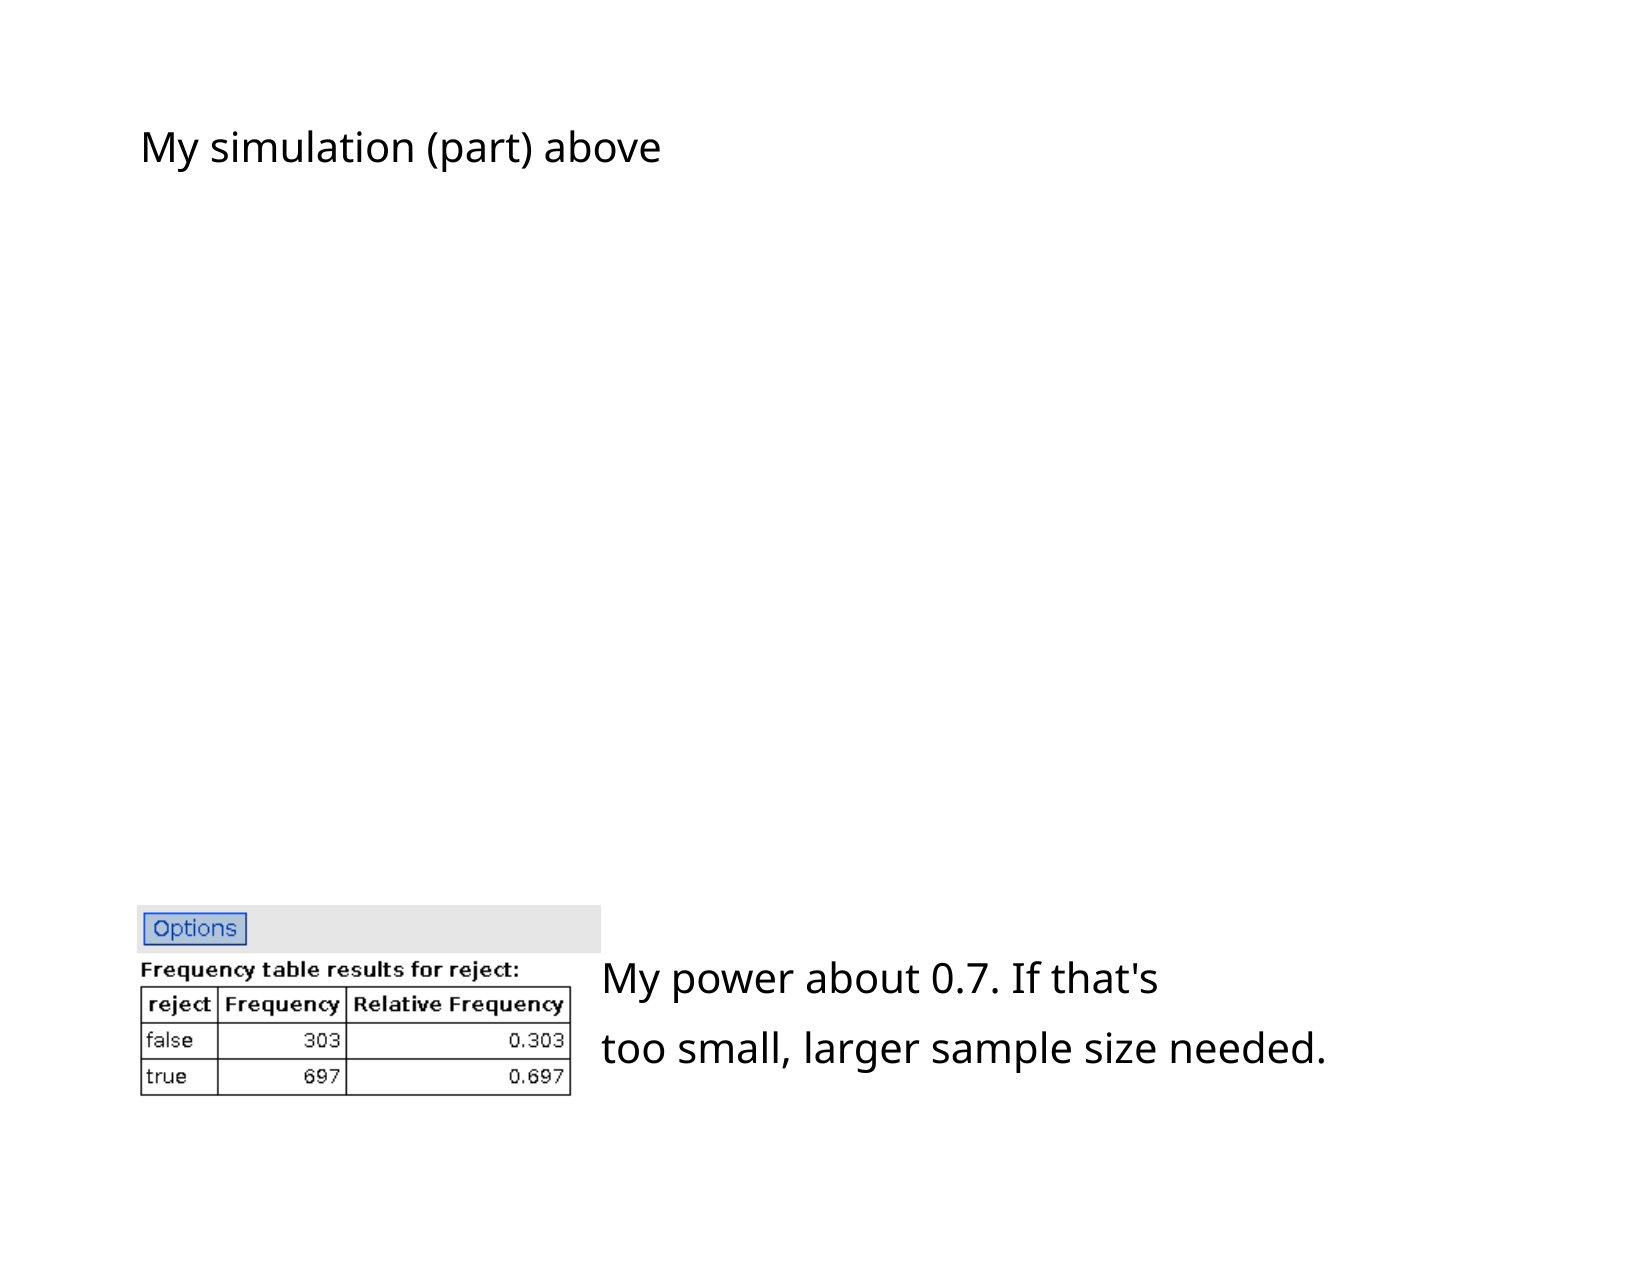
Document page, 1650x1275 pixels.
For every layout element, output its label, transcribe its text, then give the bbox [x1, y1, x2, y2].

text My power about 0.7. If that's [601, 949, 1532, 1006]
text [118, 1019, 136, 1075]
text too small, larger sample size needed. [601, 1019, 1532, 1075]
text My simulation (part) above [118, 118, 1532, 175]
picture [136, 905, 601, 1154]
text [118, 949, 136, 1006]
